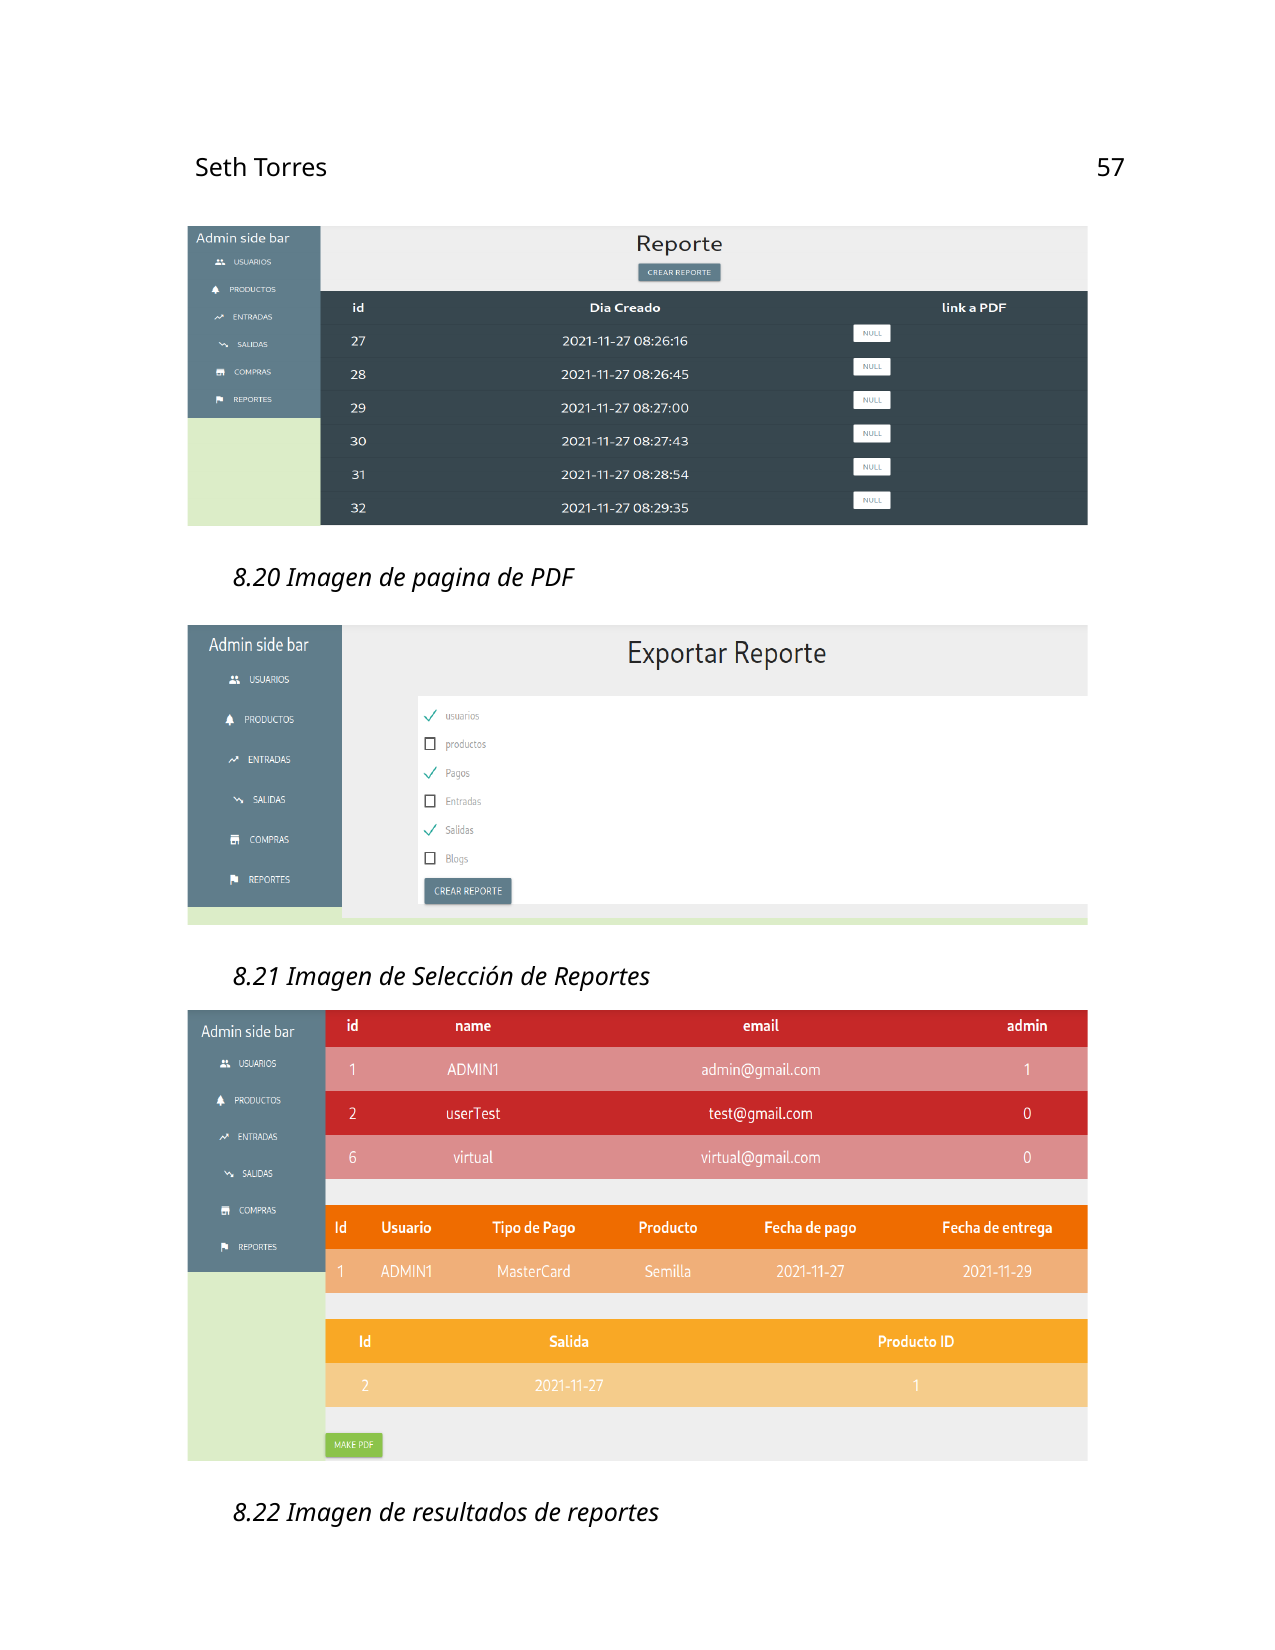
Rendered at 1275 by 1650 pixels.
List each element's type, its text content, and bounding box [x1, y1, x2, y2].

picture [187, 625, 1088, 925]
picture [187, 1010, 1088, 1461]
text 8.22 Imagen de resultados de reportes [187, 1461, 1087, 1529]
text 8.20 Imagen de pagina de PDF [187, 526, 1087, 594]
picture [187, 226, 1088, 526]
text 8.21 Imagen de Selección de Reportes [187, 925, 1087, 993]
